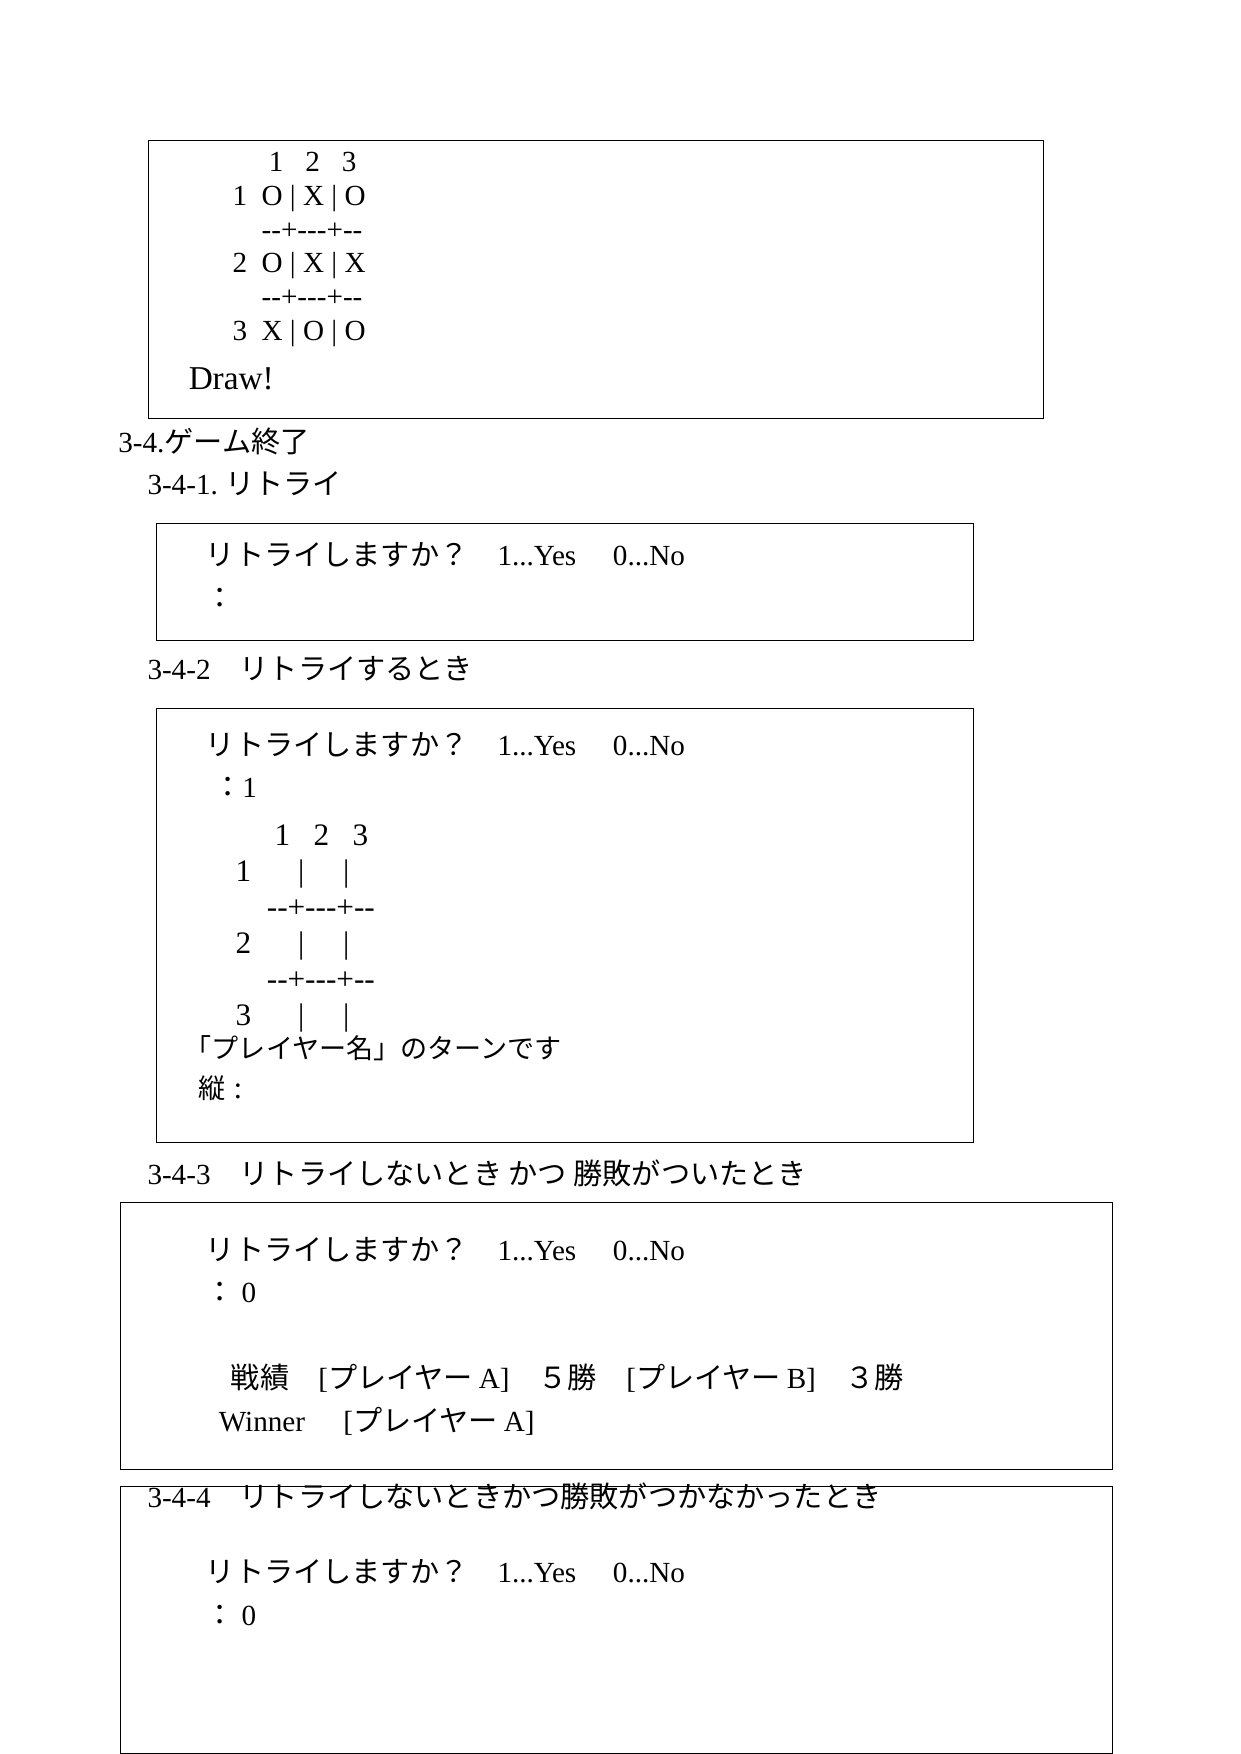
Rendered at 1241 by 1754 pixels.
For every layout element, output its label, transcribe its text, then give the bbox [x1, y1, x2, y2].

text [974, 574, 1122, 616]
text ： 0 [121, 1591, 1112, 1633]
text 3-4-2 リトライするとき [118, 645, 1122, 687]
text ： [157, 574, 973, 616]
list 戦績 [プレイヤーA] ５勝 [プレイヤーB] ３勝 [193, 1355, 1112, 1397]
text [1113, 1269, 1122, 1311]
text リトライしますか？ 1...Yes 0...No [157, 532, 973, 574]
text リトライしますか？ 1...Yes 0...No [121, 1549, 1112, 1591]
text [1113, 1591, 1122, 1633]
text 3-4-1. リトライ [118, 461, 1122, 503]
text 3-4.ゲーム終了 [118, 118, 1122, 461]
text Winner [プレイヤーA] [121, 1397, 1112, 1439]
text [974, 763, 1122, 806]
text 3-4-3 リトライしないとき かつ 勝敗がついたとき [118, 1151, 1122, 1193]
text ： 0 [121, 1269, 1112, 1311]
text [118, 721, 156, 763]
text ：1 [157, 763, 973, 806]
text [118, 532, 156, 574]
text [118, 574, 156, 616]
text [974, 721, 1122, 763]
text [1113, 1397, 1122, 1439]
text [974, 532, 1122, 574]
text 3-4-4 リトライしないときかつ勝敗がつかなかったとき [118, 1473, 1122, 1515]
text リトライしますか？ 1...Yes 0...No [121, 1227, 1112, 1269]
text [118, 763, 156, 806]
text リトライしますか？ 1...Yes 0...No [157, 721, 973, 763]
